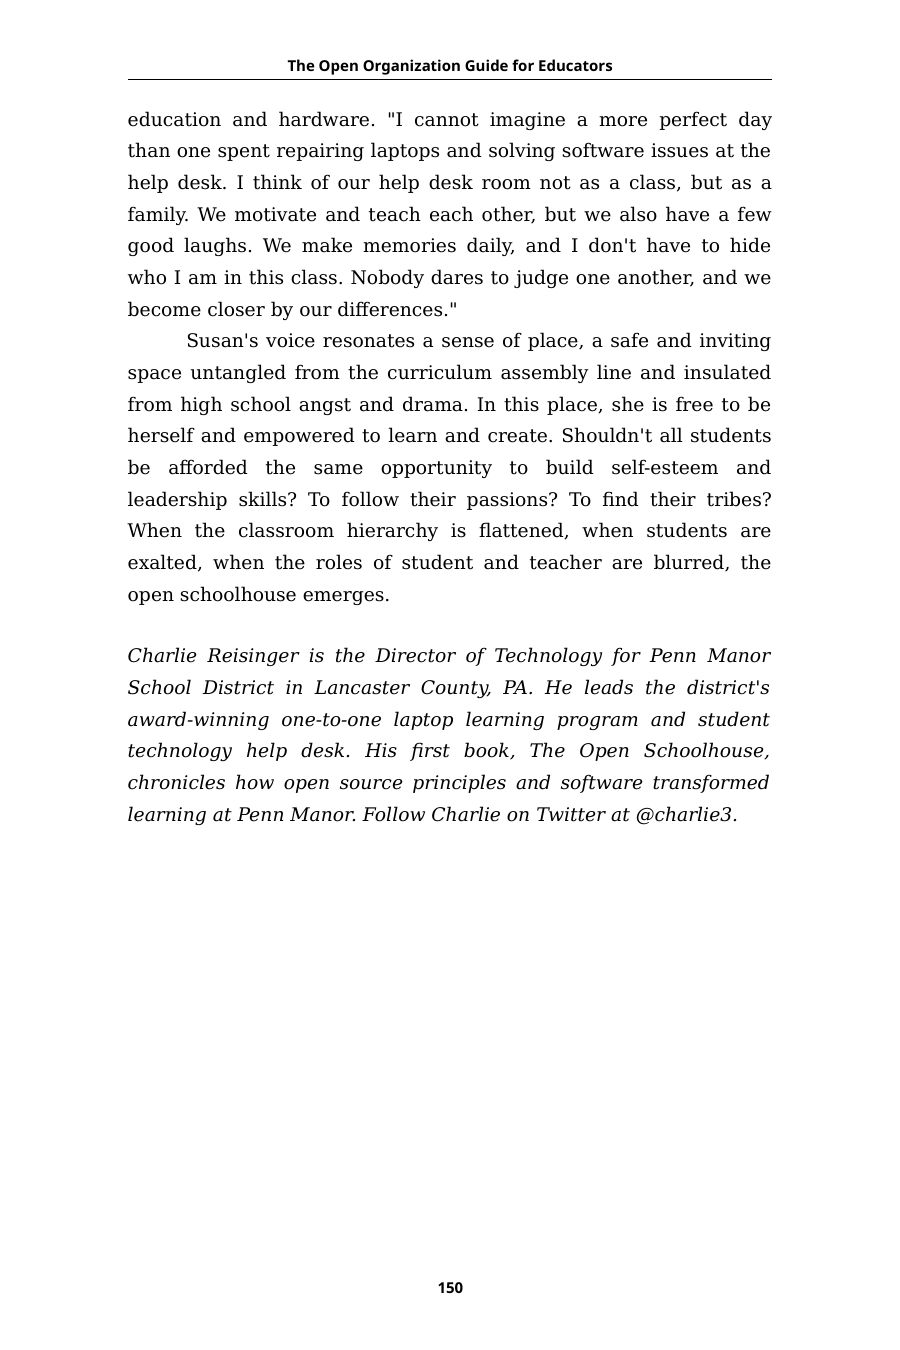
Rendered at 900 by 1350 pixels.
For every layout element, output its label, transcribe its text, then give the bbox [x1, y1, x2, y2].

text Susan's voice resonates a sense of place, a safe and inviting space untangled from the curriculum assembly line and insulated from high school angst and drama. In this place, she is free to be herself and empowered to learn and create. Shouldn't all students be afforded the same opportunity to build self-esteem and leadership skills? To follow their passions? To find their tribes? When the classroom hierarchy is flattened, when students are exalted, when the roles of student and teacher are blurred, the open schoolhouse emerges. [127, 330, 772, 606]
text Charlie Reisinger is the Director of Technology for Penn Manor School District in Lancaster County, PA. He leads the district's award-winning one-to-one laptop learning program and student technology help desk. His first book, The Open Schoolhouse, chronicles how open source principles and software transformed learning at Penn Manor. Follow Charlie on Twitter at @charlie3. [127, 645, 772, 826]
text education and hardware. "I cannot imagine a more perfect day than one spent repairing laptops and solving software issues at the help desk. I think of our help desk room not as a class, but as a family. We motivate and teach each other, but we also have a few good laughs. We make memories daily, and I don't have to hide who I am in this class. Nobody dares to judge one another, and we become closer by our differences." [127, 109, 772, 321]
